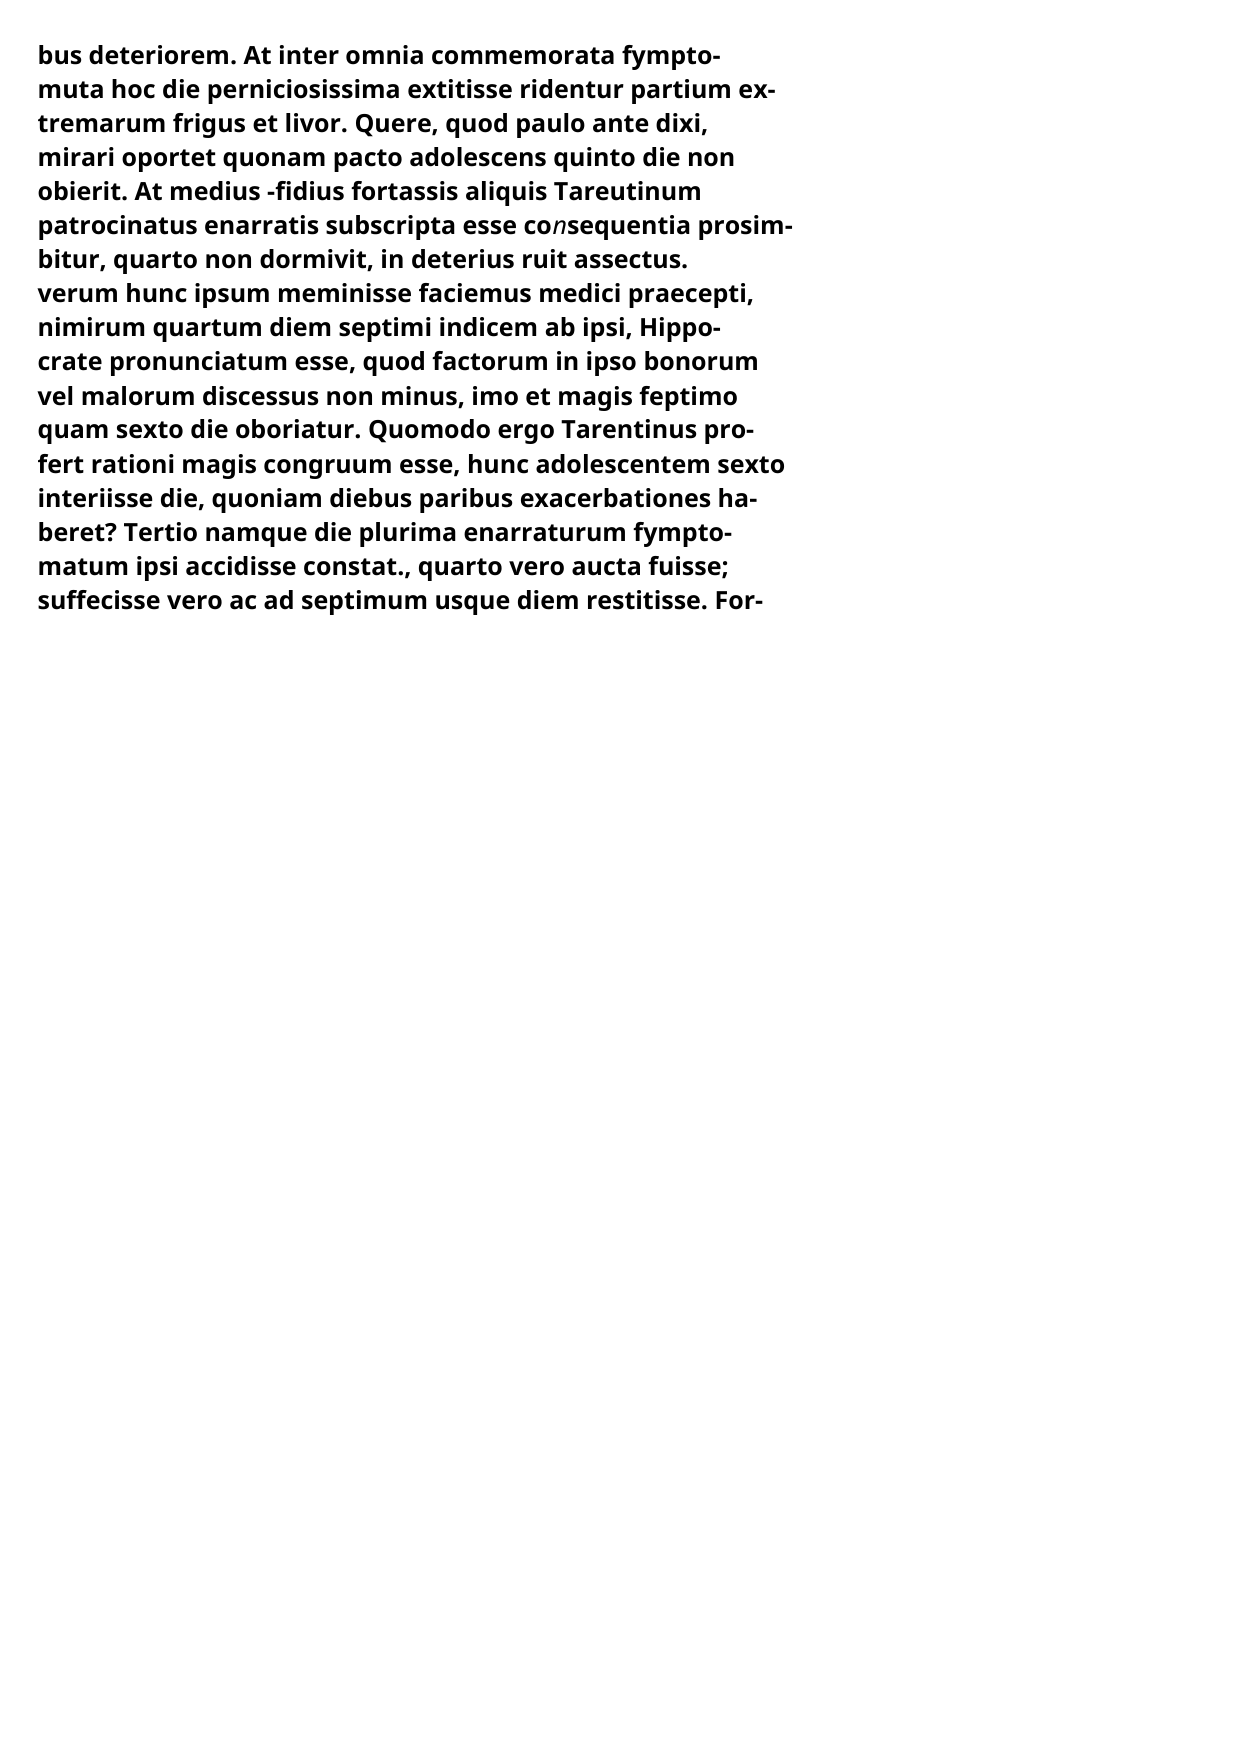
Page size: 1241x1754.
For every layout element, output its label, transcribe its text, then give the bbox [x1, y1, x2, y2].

text bus deteriorem. At inter omnia commemorata fympto- muta hoc die perniciosissima extitisse ridentur partium ex- tremarum frigus et livor. Quere, quod paulo ante dixi, mirari oportet quonam pacto adolescens quinto die non obierit. At medius -fidius fortassis aliquis Tareutinum patrocinatus enarratis subscripta esse consequentia prosim- bitur, quarto non dormivit, in deterius ruit assectus. verum hunc ipsum meminisse faciemus medici praecepti, nimirum quartum diem septimi indicem ab ipsi, Hippo- crate pronunciatum esse, quod factorum in ipso bonorum vel malorum discessus non minus, imo et magis feptimo quam sexto die oboriatur. Quomodo ergo Tarentinus pro- fert rationi magis congruum esse, hunc adolescentem sexto interiisse die, quoniam diebus paribus exacerbationes ha- beret? Tertio namque die plurima enarraturum fympto- matum ipsi accidisse constat., quarto vero aucta fuisse; suffecisse vero ac ad septimum usque diem restitisse. For- [37, 37, 1203, 617]
